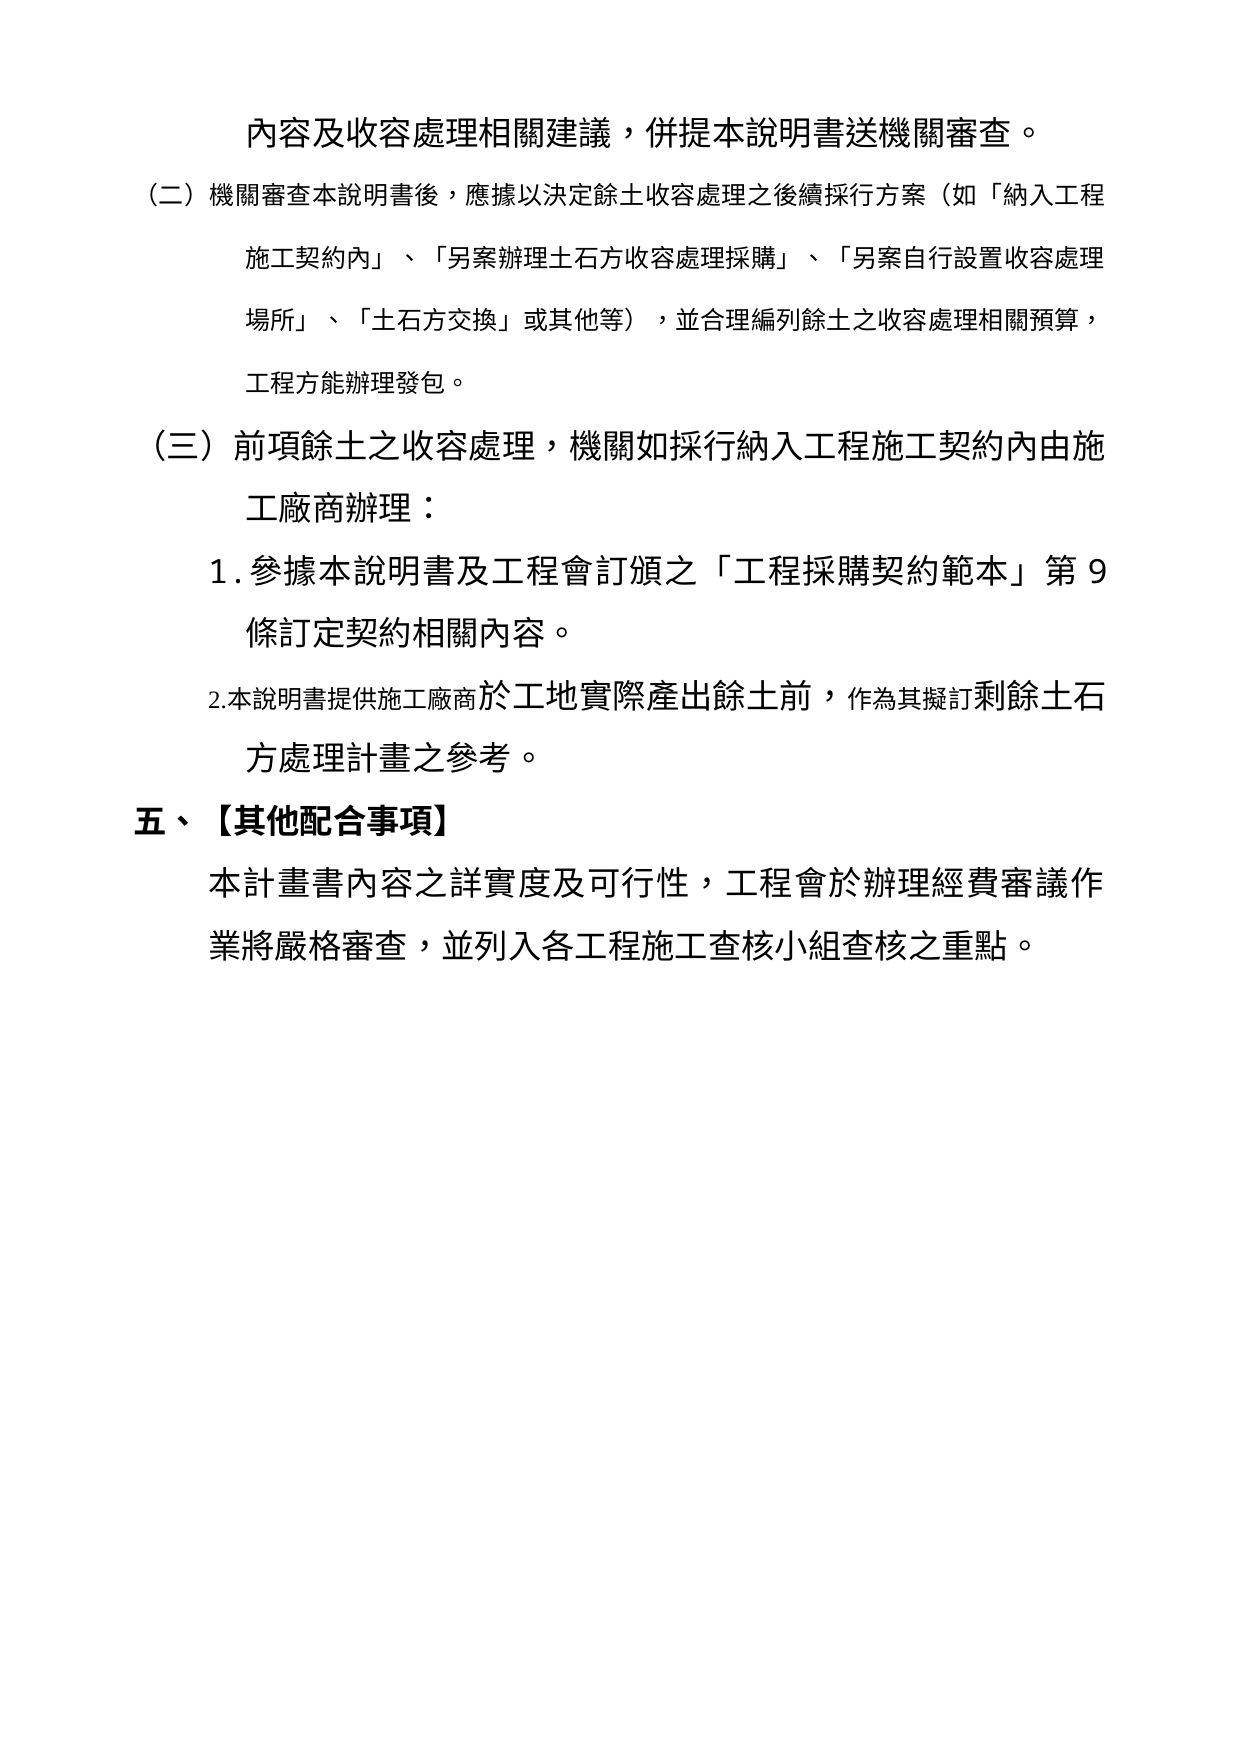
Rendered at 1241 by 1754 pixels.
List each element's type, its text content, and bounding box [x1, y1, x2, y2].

text （二）機關審查本說明書後，應據以決定餘土收容處理之後續採行方案（如「納入工程施工契約內」、「另案辦理土石方收容處理採購」、「另案自行設置收容處理場所」、「土石方交換」或其他等），並合理編列餘土之收容處理相關預算，工程方能辦理發包。 [133, 152, 1107, 402]
text （三）前項餘土之收容處理，機關如採行納入工程施工契約內由施工廠商辦理： [133, 402, 1107, 527]
text 1.參據本說明書及工程會訂頒之「工程採購契約範本」第9條訂定契約相關內容。 [208, 527, 1107, 652]
text 五、【其他配合事項】 [133, 777, 1107, 839]
text 2.本說明書提供施工廠商於工地實際產出餘土前，作為其擬訂剩餘土石方處理計畫之參考。 [208, 652, 1107, 777]
text 內容及收容處理相關建議，併提本說明書送機關審查。 [133, 89, 1107, 152]
text 本計畫書內容之詳實度及可行性，工程會於辦理經費審議作業將嚴格審查，並列入各工程施工查核小組查核之重點。 [208, 839, 1104, 964]
